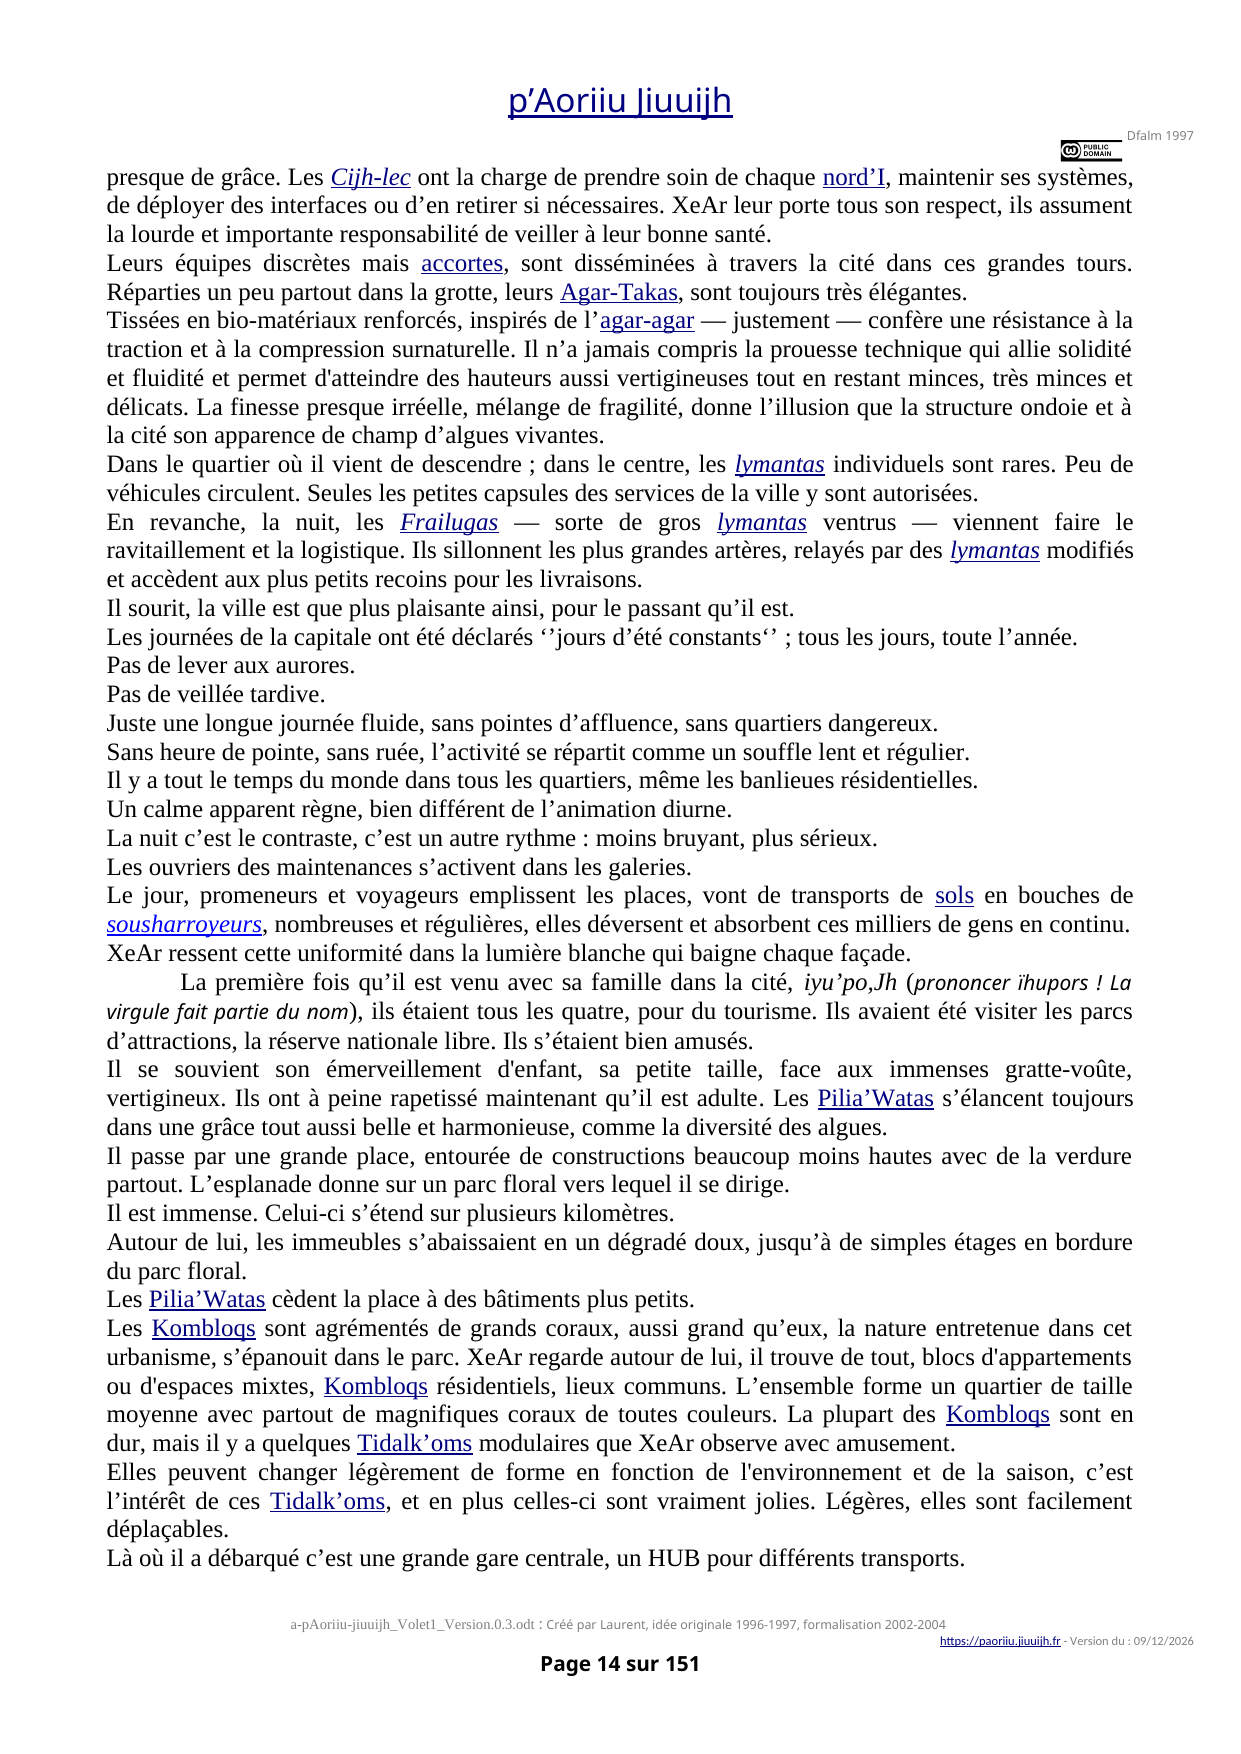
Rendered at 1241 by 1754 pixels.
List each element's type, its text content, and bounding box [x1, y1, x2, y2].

text Sans heure de pointe, sans ruée, l’activité se répartit comme un souffle lent et régulier. [106, 737, 1134, 766]
text Les ouvriers des maintenances s’activent dans les galeries. [106, 852, 1134, 881]
text Les Kombloqs sont agrémentés de grands coraux, aussi grand qu’eux, la nature entretenue dans cet urbanisme, s’épanouit dans le parc. XeAr regarde autour de lui, il trouve de tout, blocs d'appartements ou d'espaces mixtes, Kombloqs résidentiels, lieux communs. L’ensemble forme un quartier de taille moyenne avec partout de magnifiques coraux de toutes couleurs. La plupart des Kombloqs sont en dur, mais il y a quelques Tidalk’oms modulaires que XeAr observe avec amusement. [106, 1313, 1134, 1457]
text Les journées de la capitale ont été déclarés ‘’jours d’été constants‘’ ; tous les jours, toute l’année. [106, 622, 1134, 651]
text Là où il a débarqué c’est une grande gare centrale, un HUB pour différents transports. [106, 1543, 1134, 1572]
text En revanche, la nuit, les Frailugas — sorte de gros lymantas ventrus — viennent faire le ravitaillement et la logistique. Ils sillonnent les plus grandes artères, relayés par des lymantas modifiés et accèdent aux plus petits recoins pour les livraisons. [106, 507, 1134, 593]
text Les Pilia’Watas cèdent la place à des bâtiments plus petits. [106, 1284, 1134, 1313]
text Il se souvient son émerveillement d'enfant, sa petite taille, face aux immenses gratte-voûte, vertigineux. Ils ont à peine rapetissé maintenant qu’il est adulte. Les Pilia’Watas s’élancent toujours dans une grâce tout aussi belle et harmonieuse, comme la diversité des algues. [106, 1054, 1134, 1141]
text Juste une longue journée fluide, sans pointes d’affluence, sans quartiers dangereux. [106, 708, 1134, 737]
text Autour de lui, les immeubles s’abaissaient en un dégradé doux, jusqu’à de simples étages en bordure du parc floral. [106, 1227, 1134, 1284]
text Elles peuvent changer légèrement de forme en fonction de l'environnement et de la saison, c’est l’intérêt de ces Tidalk’oms, et en plus celles-ci sont vraiment jolies. Légères, elles sont facilement déplaçables. [106, 1457, 1134, 1543]
text Pas de lever aux aurores. [106, 651, 1134, 679]
text Dans le quartier où il vient de descendre ; dans le centre, les lymantas individuels sont rares. Peu de véhicules circulent. Seules les petites capsules des services de la ville y sont autorisées. [106, 449, 1134, 507]
text presque de grâce. Les Cijh-lec ont la charge de prendre soin de chaque nord’I, maintenir ses systèmes, de déployer des interfaces ou d’en retirer si nécessaires. XeAr leur porte tous son respect, ils assument la lourde et importante responsabilité de veiller à leur bonne santé. [106, 162, 1134, 248]
text Un calme apparent règne, bien différent de l’animation diurne. [106, 794, 1134, 823]
text Il passe par une grande place, entourée de constructions beaucoup moins hautes avec de la verdure partout. L’esplanade donne sur un parc floral vers lequel il se dirige. [106, 1141, 1134, 1198]
text Il sourit, la ville est que plus plaisante ainsi, pour le passant qu’il est. [106, 593, 1134, 622]
text Leurs équipes discrètes mais accortes, sont disséminées à travers la cité dans ces grandes tours. Réparties un peu partout dans la grotte, leurs Agar-Takas, sont toujours très élégantes. [106, 248, 1134, 306]
text Pas de veillée tardive. [106, 679, 1134, 708]
text Il est immense. Celui-ci s’étend sur plusieurs kilomètres. [106, 1198, 1134, 1227]
text Tissées en bio-matériaux renforcés, inspirés de l’agar-agar — justement — confère une résistance à la traction et à la compression surnaturelle. Il n’a jamais compris la prouesse technique qui allie solidité et fluidité et permet d'atteindre des hauteurs aussi vertigineuses tout en restant minces, très minces et délicats. La finesse presque irréelle, mélange de fragilité, donne l’illusion que la structure ondoie et à la cité son apparence de champ d’algues vivantes. [106, 306, 1134, 449]
text XeAr ressent cette uniformité dans la lumière blanche qui baigne chaque façade. [106, 938, 1134, 967]
text Le jour, promeneurs et voyageurs emplissent les places, vont de transports de sols en bouches de sousharroyeurs, nombreuses et régulières, elles déversent et absorbent ces milliers de gens en continu. [106, 881, 1134, 938]
text La nuit c’est le contraste, c’est un autre rythme : moins bruyant, plus sérieux. [106, 823, 1134, 852]
text Il y a tout le temps du monde dans tous les quartiers, même les banlieues résidentielles. [106, 766, 1134, 794]
text La première fois qu’il est venu avec sa famille dans la cité, iyu’po,Jh (prononcer ïhupors ! La virgule fait partie du nom), ils étaient tous les quatre, pour du tourisme. Ils avaient été visiter les parcs d’attractions, la réserve nationale libre. Ils s’étaient bien amusés. [106, 967, 1134, 1054]
